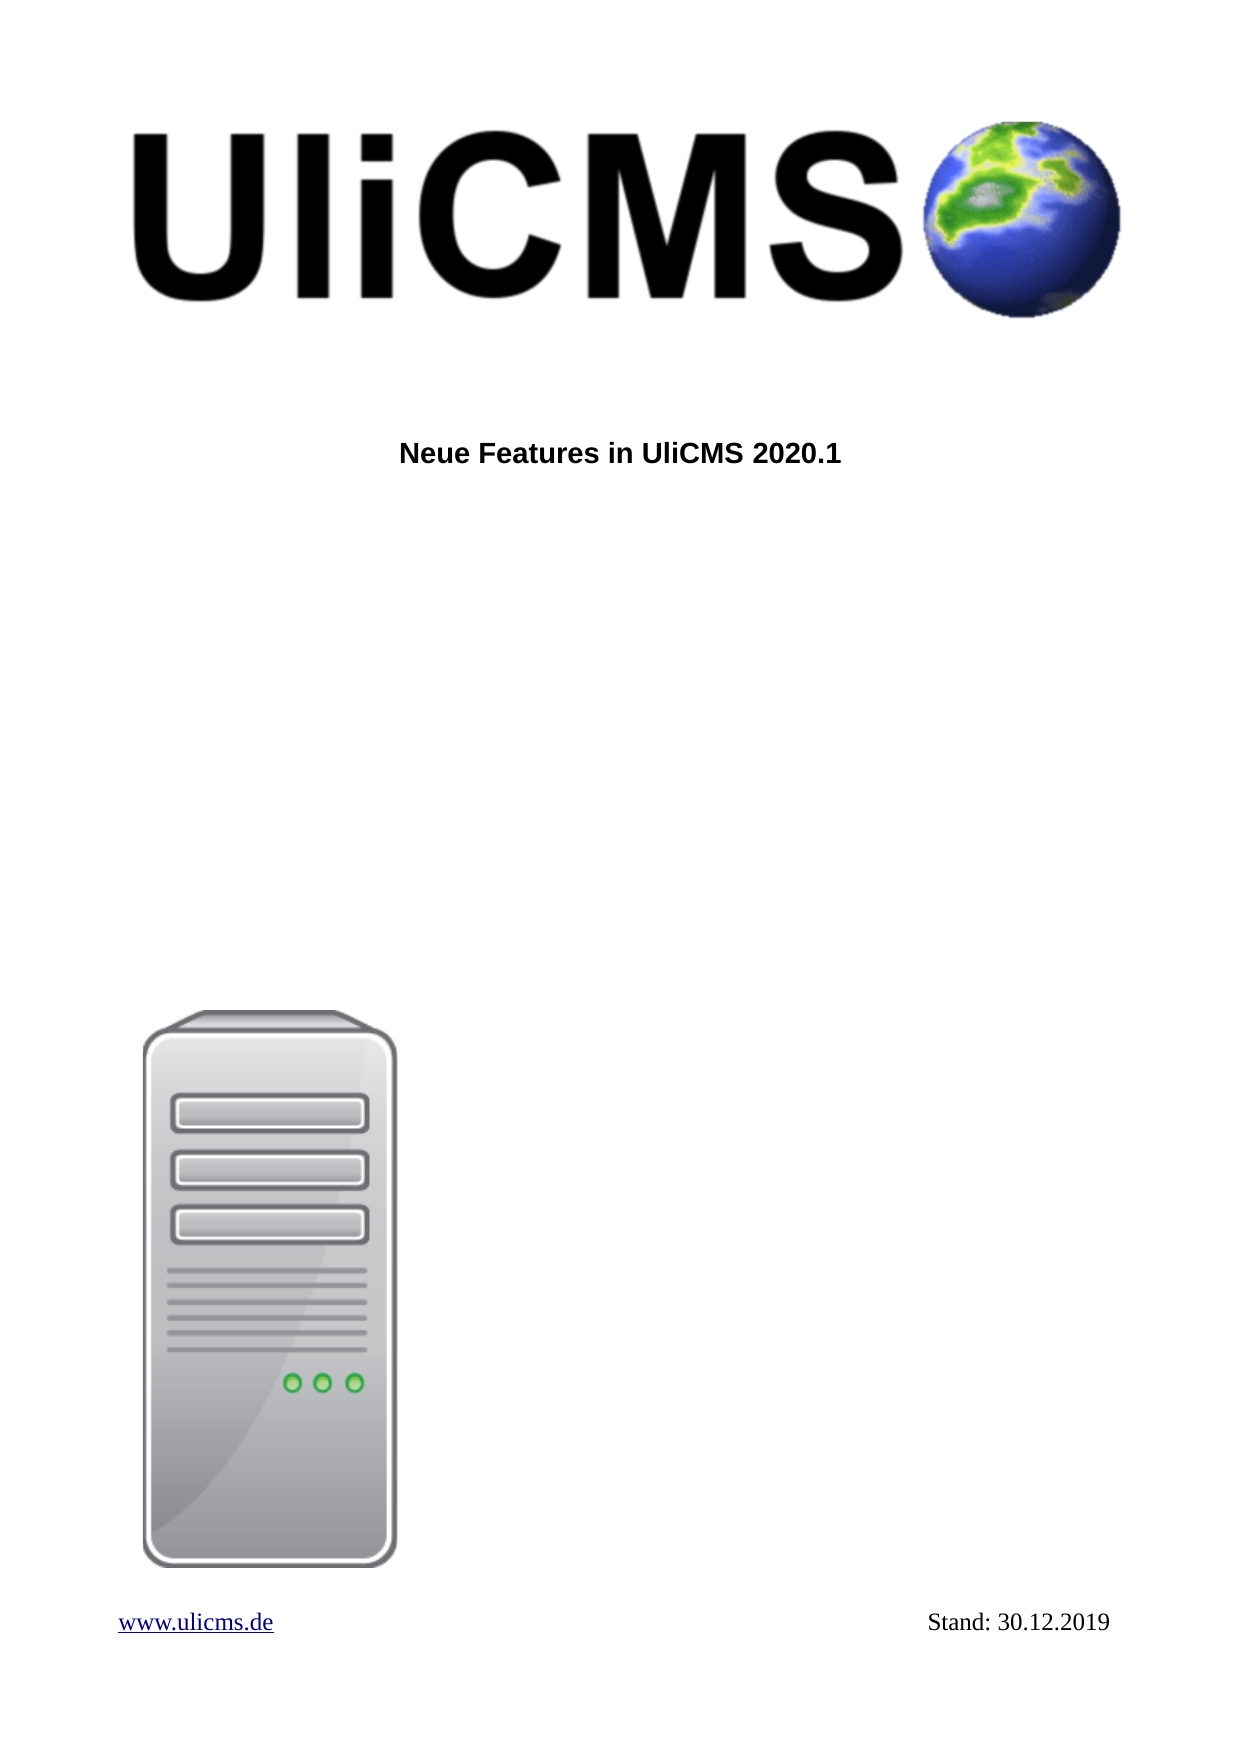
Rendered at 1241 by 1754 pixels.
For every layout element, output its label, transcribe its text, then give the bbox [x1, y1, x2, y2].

picture [142, 1010, 398, 1568]
subtitle Neue Features in UliCMS 2020.1 [118, 436, 1122, 470]
picture [118, 118, 1123, 326]
